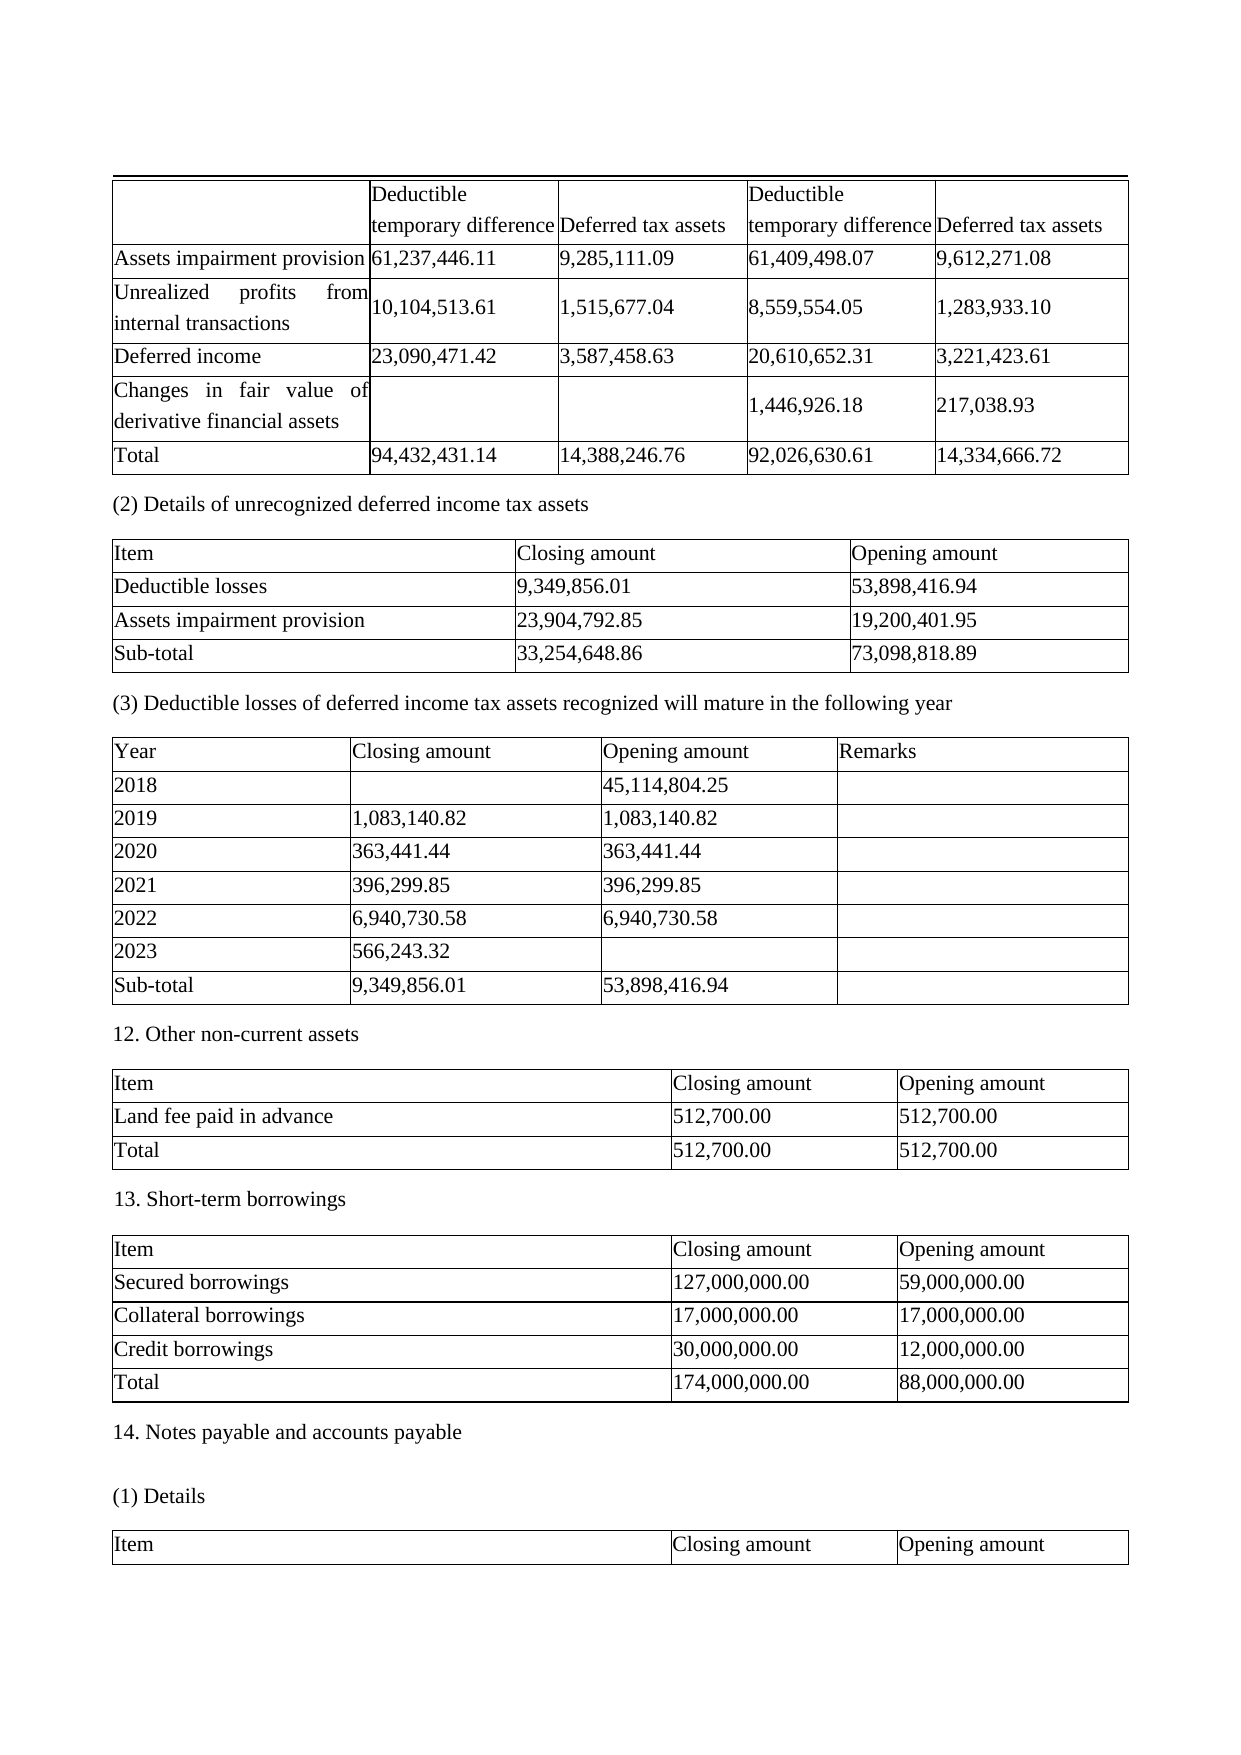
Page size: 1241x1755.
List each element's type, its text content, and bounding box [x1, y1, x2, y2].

table_cell 2022 [113, 905, 350, 937]
table_cell Deductible losses [113, 573, 515, 606]
table_cell [838, 805, 1128, 837]
table_cell Changes in fair value of derivative financial assets [113, 377, 369, 441]
table_cell 17,000,000.00 [672, 1303, 897, 1335]
table_cell 127,000,000.00 [672, 1269, 897, 1301]
table_cell [838, 838, 1128, 871]
table_cell 20,610,652.31 [748, 344, 935, 376]
table_cell [559, 377, 747, 441]
table_header Closing amount [672, 1070, 897, 1102]
table_header Closing amount [672, 1531, 897, 1564]
table_cell 3,587,458.63 [559, 344, 747, 376]
table_cell Assets impairment provision [113, 245, 369, 278]
text (1) Details [112, 1483, 1128, 1508]
table_header Opening amount [898, 1070, 1128, 1102]
table_header Item [113, 540, 515, 572]
table_cell 2021 [113, 872, 350, 904]
table_cell 13. Short-term borrowings [113, 1170, 1128, 1235]
table_cell Total [113, 1369, 671, 1401]
table_cell 363,441.44 [351, 838, 601, 871]
table_cell 2023 [113, 938, 350, 971]
table_cell 1,083,140.82 [602, 805, 837, 837]
table_cell 6,940,730.58 [602, 905, 837, 937]
table_cell [838, 772, 1128, 804]
table_header Opening amount [851, 540, 1128, 572]
table_cell 9,349,856.01 [351, 972, 601, 1004]
table_cell [838, 972, 1128, 1004]
table_cell 19,200,401.95 [851, 607, 1128, 639]
table_cell 9,612,271.08 [936, 245, 1128, 278]
table_cell 174,000,000.00 [672, 1369, 897, 1401]
table_header Item [113, 1070, 671, 1102]
table_cell 1,083,140.82 [351, 805, 601, 837]
table_cell 92,026,630.61 [748, 442, 935, 474]
text (2) Details of unrecognized deferred income tax assets [112, 491, 1128, 516]
table_cell 6,940,730.58 [351, 905, 601, 937]
table_cell Credit borrowings [113, 1336, 671, 1368]
table_cell 1,446,926.18 [748, 377, 935, 441]
table_cell Opening amount [898, 1236, 1128, 1268]
table_cell 363,441.44 [602, 838, 837, 871]
table_cell 14,334,666.72 [936, 442, 1128, 474]
table_cell 45,114,804.25 [602, 772, 837, 804]
table_cell 88,000,000.00 [898, 1369, 1128, 1401]
table_header Opening amount [602, 738, 837, 771]
table_header Item [113, 1531, 671, 1564]
table_cell Deferred tax assets [559, 181, 747, 244]
table_cell [351, 772, 601, 804]
table_cell 1,283,933.10 [936, 279, 1128, 342]
table_cell Deferred tax assets [936, 181, 1128, 244]
table_cell Land fee paid in advance [113, 1103, 671, 1136]
table_cell 73,098,818.89 [851, 640, 1128, 672]
table_header Closing amount [351, 738, 601, 771]
table_cell Sub-total [113, 640, 515, 672]
table_cell 217,038.93 [936, 377, 1128, 441]
table_cell 396,299.85 [351, 872, 601, 904]
table_cell 10,104,513.61 [371, 279, 558, 342]
table_cell Sub-total [113, 972, 350, 1004]
table_cell [838, 872, 1128, 904]
table_header [113, 181, 369, 244]
table_cell 33,254,648.86 [516, 640, 850, 672]
table_cell [838, 938, 1128, 971]
table_cell Closing amount [672, 1236, 897, 1268]
table_cell 61,409,498.07 [748, 245, 935, 278]
table_cell 2020 [113, 838, 350, 871]
table_header Opening amount [898, 1531, 1128, 1564]
table_cell Assets impairment provision [113, 607, 515, 639]
table_cell 23,090,471.42 [371, 344, 558, 376]
table_cell 512,700.00 [672, 1137, 897, 1169]
table_header Year [113, 738, 350, 771]
table_cell 94,432,431.14 [371, 442, 558, 474]
table_cell [371, 377, 558, 441]
table_cell 14,388,246.76 [559, 442, 747, 474]
table_cell 3,221,423.61 [936, 344, 1128, 376]
table_cell Unrealized profits from internal transactions [113, 279, 369, 342]
table_header Remarks [838, 738, 1128, 771]
text 14. Notes payable and accounts payable [112, 1419, 1128, 1444]
table_cell Deductible temporary difference [371, 181, 558, 244]
text (3) Deductible losses of deferred income tax assets recognized will mature in the following year [112, 689, 1128, 715]
table_cell 30,000,000.00 [672, 1336, 897, 1368]
table_cell Deductible temporary difference [748, 181, 935, 244]
table_cell 12,000,000.00 [898, 1336, 1128, 1368]
table_cell 17,000,000.00 [898, 1303, 1128, 1335]
text 12. Other non-current assets [112, 1021, 1128, 1046]
table_cell 59,000,000.00 [898, 1269, 1128, 1301]
table_cell [602, 938, 837, 971]
table_cell 23,904,792.85 [516, 607, 850, 639]
table_cell 396,299.85 [602, 872, 837, 904]
table_cell Deferred income [113, 344, 369, 376]
table_cell Secured borrowings [113, 1269, 671, 1301]
table_cell 1,515,677.04 [559, 279, 747, 342]
table_cell 512,700.00 [898, 1103, 1128, 1136]
table_cell Item [113, 1236, 671, 1268]
table_cell 53,898,416.94 [851, 573, 1128, 606]
table_cell 2019 [113, 805, 350, 837]
table_cell 61,237,446.11 [371, 245, 558, 278]
table_cell [838, 905, 1128, 937]
table_cell 53,898,416.94 [602, 972, 837, 1004]
table_header Closing amount [516, 540, 850, 572]
table_cell 2018 [113, 772, 350, 804]
table_cell 566,243.32 [351, 938, 601, 971]
table_cell Total [113, 1137, 671, 1169]
table_cell 8,559,554.05 [748, 279, 935, 342]
table_cell 512,700.00 [898, 1137, 1128, 1169]
table_cell Collateral borrowings [113, 1303, 671, 1335]
table_cell 9,285,111.09 [559, 245, 747, 278]
table_cell 512,700.00 [672, 1103, 897, 1136]
table_cell Total [113, 442, 369, 474]
table_cell 9,349,856.01 [516, 573, 850, 606]
